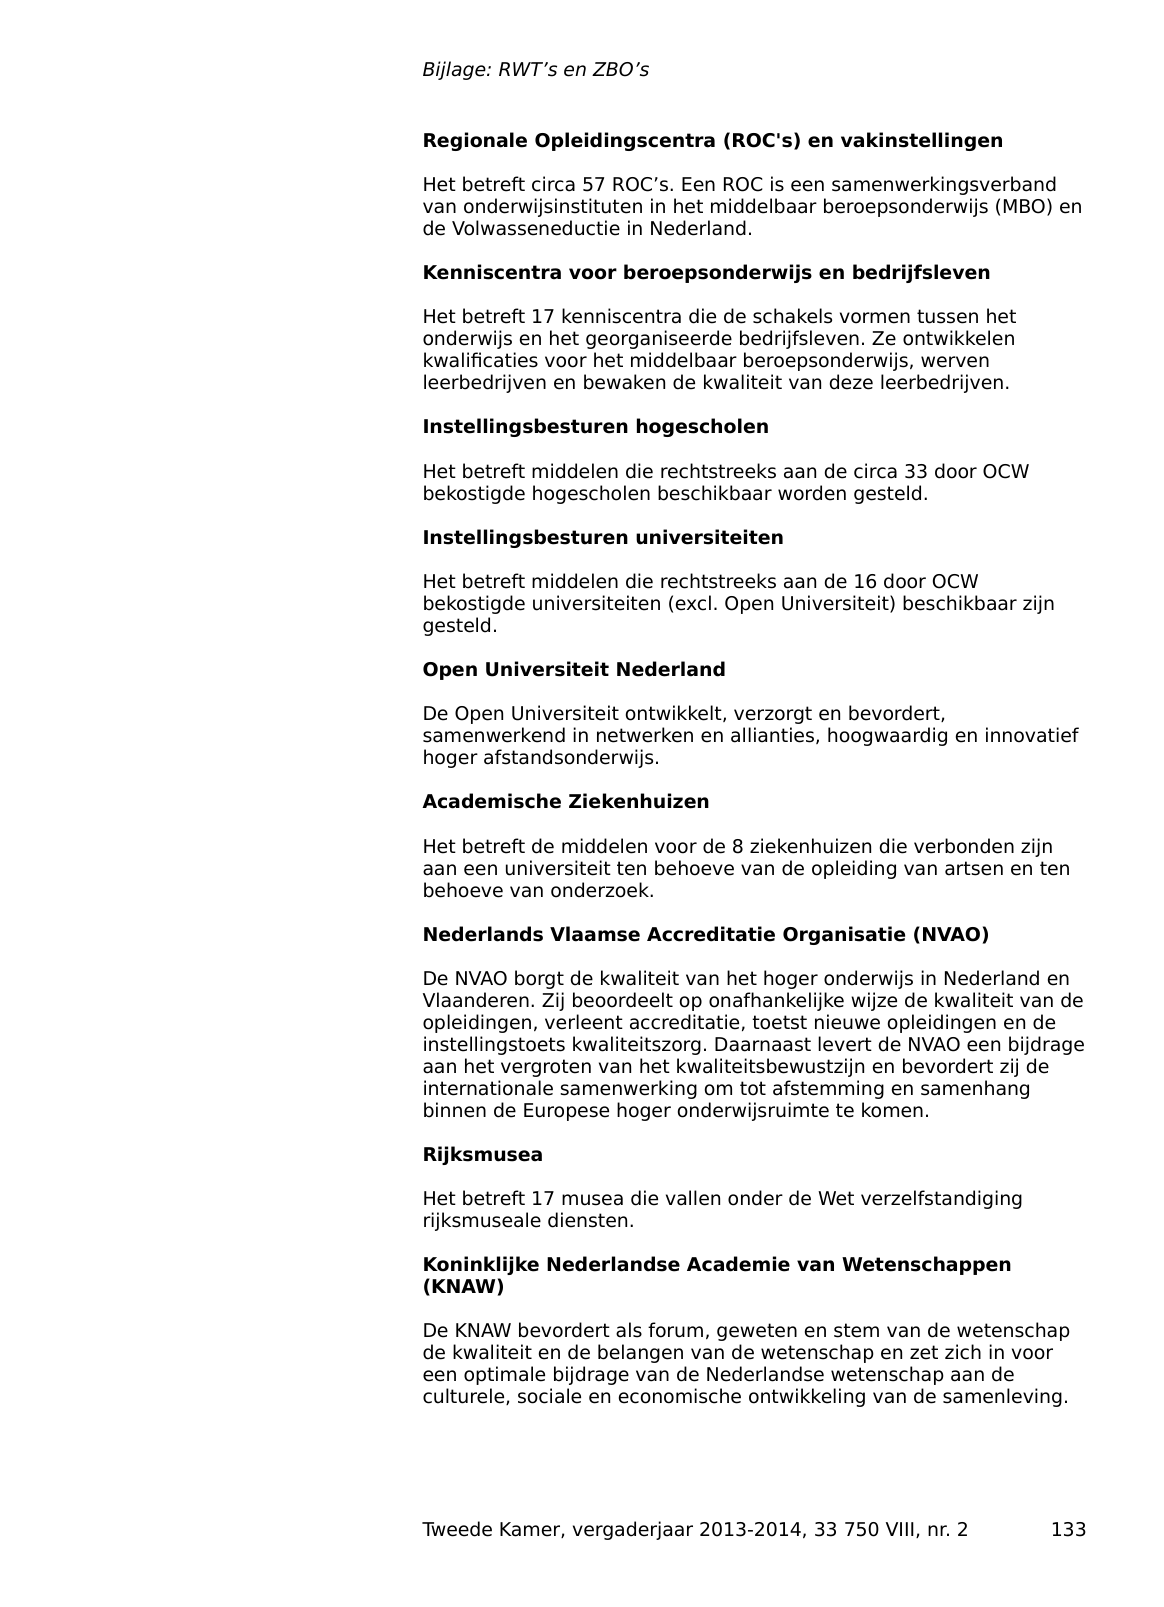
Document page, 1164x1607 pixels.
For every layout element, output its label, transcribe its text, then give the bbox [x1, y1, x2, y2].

subtitle Regionale Opleidingscentra (ROC's) en vakinstellingen [422, 130, 1087, 152]
text Het betreft middelen die rechtstreeks aan de circa 33 door OCW bekostigde hogescholen beschikbaar worden gesteld. [422, 461, 1087, 504]
text Het betreft 17 musea die vallen onder de Wet verzelfstandiging rijksmuseale diensten. [422, 1188, 1087, 1232]
text Het betreft 17 kenniscentra die de schakels vormen tussen het onderwijs en het georganiseerde bedrijfsleven. Ze ontwikkelen kwalificaties voor het middelbaar beroepsonderwijs, werven leerbedrijven en bewaken de kwaliteit van deze leerbedrijven. [422, 306, 1087, 394]
subtitle Koninklijke Nederlandse Academie van Wetenschappen (KNAW) [422, 1254, 1087, 1298]
subtitle Kenniscentra voor beroepsonderwijs en bedrijfsleven [422, 262, 1087, 284]
subtitle Rijksmusea [422, 1144, 1087, 1166]
subtitle Academische Ziekenhuizen [422, 791, 1087, 813]
text De Open Universiteit ontwikkelt, verzorgt en bevordert, samenwerkend in netwerken en allianties, hoogwaardig en innovatief hoger afstandsonderwijs. [422, 703, 1087, 769]
text Het betreft de middelen voor de 8 ziekenhuizen die verbonden zijn aan een universiteit ten behoeve van de opleiding van artsen en ten behoeve van onderzoek. [422, 836, 1087, 901]
subtitle Instellingsbesturen universiteiten [422, 527, 1087, 549]
subtitle Nederlands Vlaamse Accreditatie Organisatie (NVAO) [422, 924, 1087, 946]
text Het betreft middelen die rechtstreeks aan de 16 door OCW bekostigde universiteiten (excl. Open Universiteit) beschikbaar zijn gesteld. [422, 571, 1087, 637]
subtitle Open Universiteit Nederland [422, 659, 1087, 681]
text De NVAO borgt de kwaliteit van het hoger onderwijs in Nederland en Vlaanderen. Zij beoordeelt op onafhankelijke wijze de kwaliteit van de opleidingen, verleent accreditatie, toetst nieuwe opleidingen en de instellingstoets kwaliteitszorg. Daarnaast levert de NVAO een bijdrage aan het vergroten van het kwaliteitsbewustzijn en bevordert zij de internationale samenwerking om tot afstemming en samenhang binnen de Europese hoger onderwijsruimte te komen. [422, 968, 1087, 1122]
text De KNAW bevordert als forum, geweten en stem van de wetenschap de kwaliteit en de belangen van de wetenschap en zet zich in voor een optimale bijdrage van de Nederlandse wetenschap aan de culturele, sociale en economische ontwikkeling van de samenleving. [422, 1320, 1087, 1408]
subtitle Instellingsbesturen hogescholen [422, 416, 1087, 438]
text Het betreft circa 57 ROC’s. Een ROC is een samenwerkingsverband van onderwijsinstituten in het middelbaar beroepsonderwijs (MBO) en de Volwasseneductie in Nederland. [422, 174, 1087, 240]
